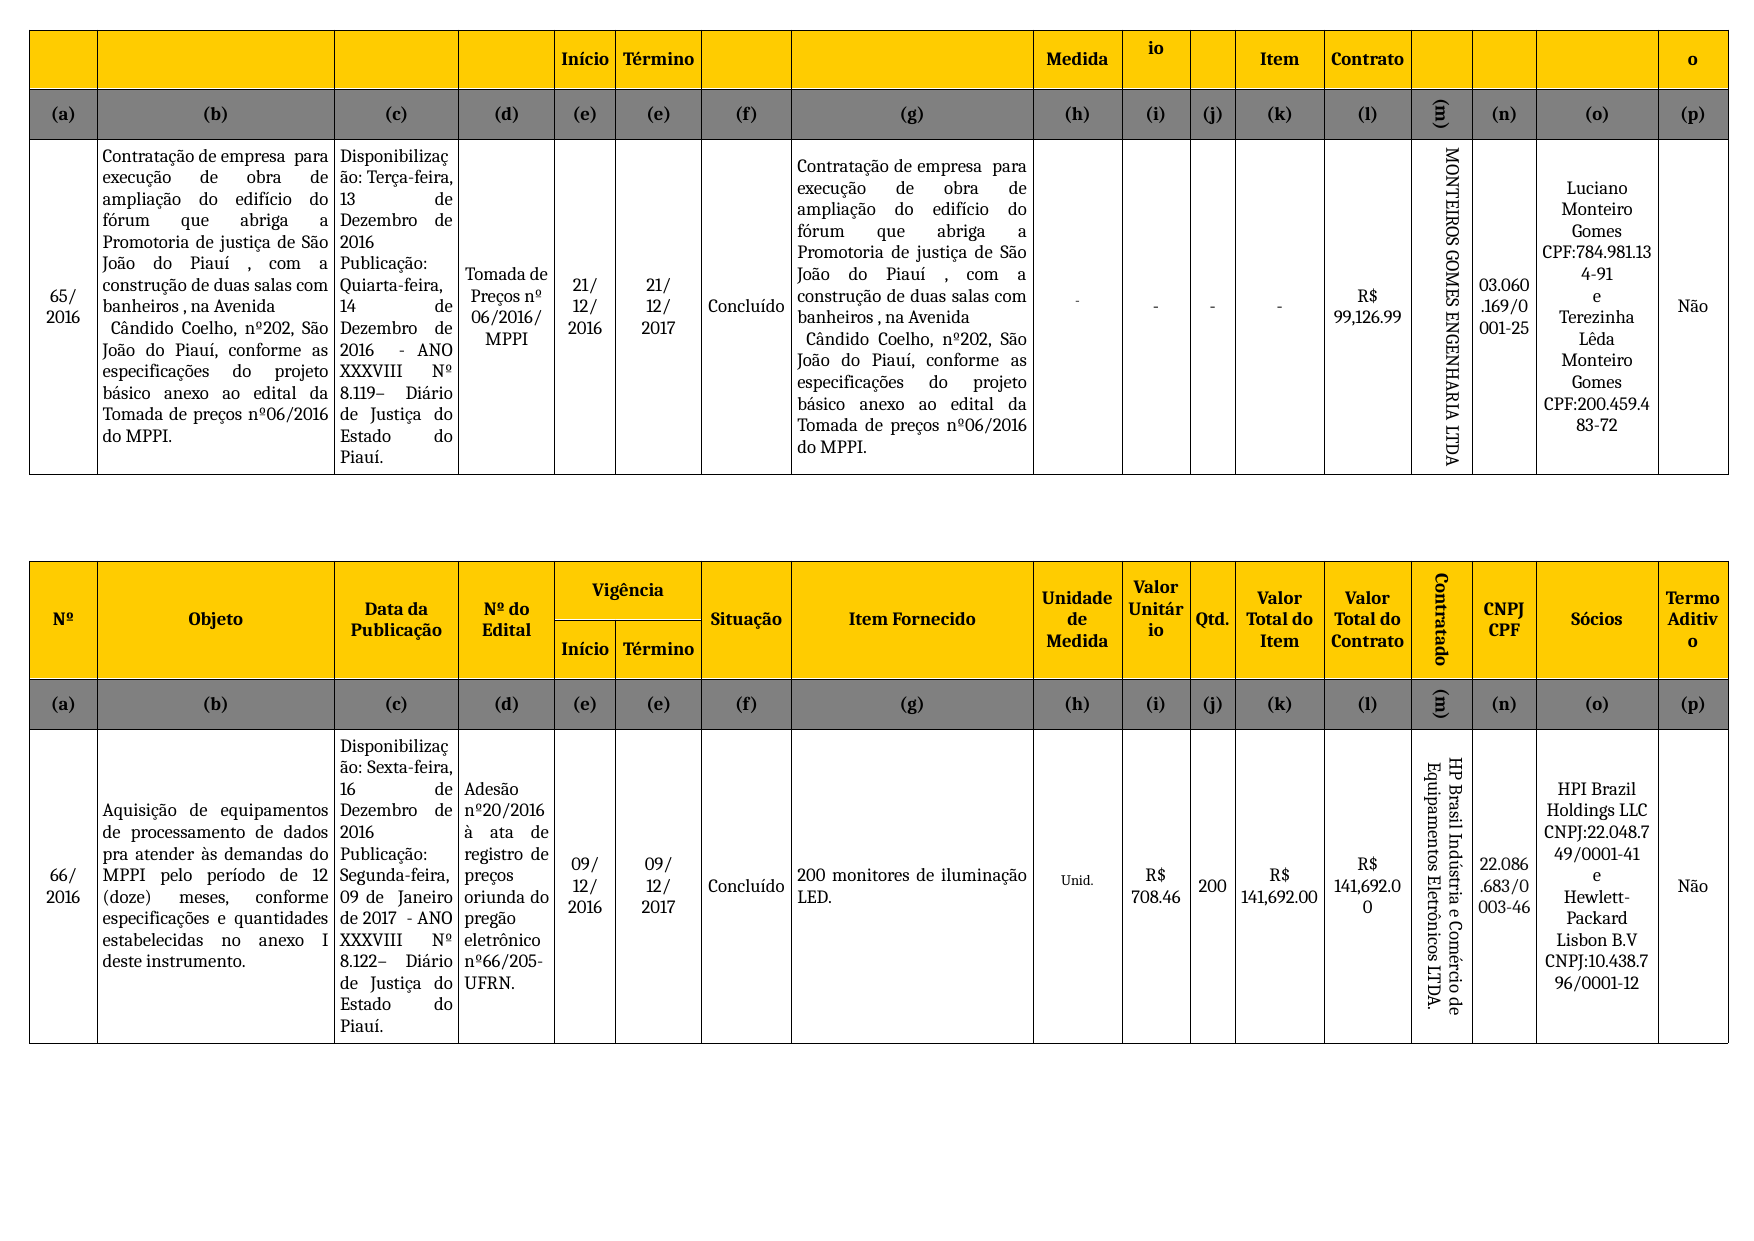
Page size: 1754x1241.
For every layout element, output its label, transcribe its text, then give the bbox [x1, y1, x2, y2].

table_cell Término [616, 621, 701, 678]
table_header [1537, 31, 1658, 88]
table_header [702, 31, 791, 88]
table_cell (l) [1325, 680, 1411, 729]
table_cell 200 [1191, 730, 1235, 1043]
table_cell - [1236, 140, 1324, 474]
table_cell Início [555, 621, 615, 678]
table_cell R$ 708,46 [1123, 730, 1190, 1043]
table_header Qtd. [1191, 562, 1235, 678]
table_header Valor Total do Contrato [1325, 562, 1411, 678]
table_cell 03.060.169/0001-25 [1473, 140, 1536, 474]
table_cell HP Brasil Indústria e Comércio de Equipamentos Eletrônicos LTDA. [1412, 730, 1472, 1043]
table_header o [1659, 31, 1728, 88]
table_header [98, 31, 334, 88]
table_cell - [1123, 140, 1190, 474]
table_cell R$ 99.126,99 [1325, 140, 1411, 474]
table_cell Aquisição de equipamentos de processamento de dados pra atender às demandas do MPPI pelo período de 12 (doze) meses, conforme especificações e quantidades estabelecidas no anexo I deste instrumento. [98, 730, 334, 1043]
table_cell Não [1659, 140, 1728, 474]
table_header Medida [1034, 31, 1122, 88]
table_cell (a) [30, 90, 97, 139]
table_header Sócios [1537, 562, 1658, 678]
table_cell (o) [1537, 90, 1658, 139]
table_cell Contratação de empresa para execução de obra de ampliação do edifício do fórum que abriga a Promotoria de justiça de São João do Piauí , com a construção de duas salas com banheiros , na Avenida Cândido Coelho, nº202, São João do Piauí, conforme as especificações do projeto básico anexo ao edital da Tomada de preços nº06/2016 do MPPI. [792, 140, 1033, 474]
table_cell 65/ 2016 [30, 140, 97, 474]
table_cell R$ 141.692,00 [1325, 730, 1411, 1043]
table_cell (k) [1236, 90, 1324, 139]
table_header [30, 31, 97, 88]
table_header CNPJ CPF [1473, 562, 1536, 678]
table_cell 09/ 12/ 2016 [555, 730, 615, 1043]
table_cell (g) [792, 680, 1033, 729]
table_cell Não [1659, 730, 1728, 1043]
table_cell (e) [555, 680, 615, 729]
table_cell (d) [459, 680, 554, 729]
table_cell (c) [335, 680, 458, 729]
table_cell Unid. [1034, 730, 1122, 1043]
table_cell 21/ 12/ 2016 [555, 140, 615, 474]
table_header Vigência [555, 562, 701, 619]
table_cell Término [616, 31, 701, 88]
table_header [792, 31, 1033, 88]
table_cell 200 monitores de iluminação LED. [792, 730, 1033, 1043]
table_cell (o) [1537, 680, 1658, 729]
table_cell HPI Brazil Holdings LLC CNPJ:22.048.749/0001-41 e Hewlett-Packard Lisbon B.V CNPJ:10.438.796/0001-12 [1537, 730, 1658, 1043]
table_header Nº do Edital [459, 562, 554, 678]
table_cell (a) [30, 680, 97, 729]
table_header Valor Total do Item [1236, 562, 1324, 678]
table_header io [1123, 31, 1190, 88]
table_cell R$ 141.692,00 [1236, 730, 1324, 1043]
table_cell 09/ 12/ 2017 [616, 730, 701, 1043]
table_cell (b) [98, 90, 334, 139]
table_header Valor Unitário [1123, 562, 1190, 678]
table_cell 21/ 12/ 2017 [616, 140, 701, 474]
table_cell (g) [792, 90, 1033, 139]
table_header Situação [702, 562, 791, 678]
table_cell - [1034, 140, 1122, 474]
table_cell (l) [1325, 90, 1411, 139]
table_cell (n) [1473, 90, 1536, 139]
table_cell (j) [1191, 680, 1235, 729]
table_header Objeto [98, 562, 334, 678]
table_cell (m) [1412, 680, 1472, 729]
table_cell (j) [1191, 90, 1235, 139]
table_header Contrato [1325, 31, 1411, 88]
table_cell (i) [1123, 680, 1190, 729]
table_cell Disponibilização: Terça-feira, 13 de Dezembro de 2016 Publicação: Quiarta-feira, 14 de Dezembro de 2016 - ANO XXXVIII Nº 8.119– Diário de Justiça do Estado do Piauí. [335, 140, 458, 474]
table_cell (h) [1034, 680, 1122, 729]
table_cell (e) [616, 680, 701, 729]
table_cell 66/ 2016 [30, 730, 97, 1043]
table_header [1473, 31, 1536, 88]
table_cell Concluído [702, 140, 791, 474]
table_cell (m) [1412, 90, 1472, 139]
table_cell (n) [1473, 680, 1536, 729]
table_header [1191, 31, 1235, 88]
table_cell (d) [459, 90, 554, 139]
table_cell (c) [335, 90, 458, 139]
table_cell (p) [1659, 680, 1728, 729]
table_cell (f) [702, 90, 791, 139]
table_cell (p) [1659, 90, 1728, 139]
table_header [1412, 31, 1472, 88]
table_cell Luciano Monteiro Gomes CPF:784.981.134-91 e Terezinha Lêda Monteiro Gomes CPF:200.459.483-72 [1537, 140, 1658, 474]
table_cell Contratação de empresa para execução de obra de ampliação do edifício do fórum que abriga a Promotoria de justiça de São João do Piauí , com a construção de duas salas com banheiros , na Avenida Cândido Coelho, nº202, São João do Piauí, conforme as especificações do projeto básico anexo ao edital da Tomada de preços nº06/2016 do MPPI. [98, 140, 334, 474]
table_cell Adesão nº20/2016 à ata de registro de preços oriunda do pregão eletrôniconº66/205-UFRN. [459, 730, 554, 1043]
table_cell - [1191, 140, 1235, 474]
table_header Data da Publicação [335, 562, 458, 678]
table_cell (i) [1123, 90, 1190, 139]
table_cell (b) [98, 680, 334, 729]
table_header Item [1236, 31, 1324, 88]
table_header Item Fornecido [792, 562, 1033, 678]
table_cell (f) [702, 680, 791, 729]
table_header [459, 31, 554, 88]
table_cell (e) [616, 90, 701, 139]
table_cell MONTEIROS GOMES ENGENHARIA LTDA [1412, 140, 1472, 474]
table_cell 22.086.683/0003-46 [1473, 730, 1536, 1043]
table_cell (k) [1236, 680, 1324, 729]
table_cell Tomada de Preços nº 06/2016/MPPI [459, 140, 554, 474]
table_header Contratado [1412, 562, 1472, 678]
table_cell (e) [555, 90, 615, 139]
table_header Termo Aditivo [1659, 562, 1728, 678]
table_header Unidade de Medida [1034, 562, 1122, 678]
table_header Nº [30, 562, 97, 678]
table_header [335, 31, 458, 88]
table_cell Concluído [702, 730, 791, 1043]
table_cell Início [555, 31, 615, 88]
table_cell (h) [1034, 90, 1122, 139]
table_cell Disponibilização: Sexta-feira, 16 de Dezembro de 2016 Publicação: Segunda-feira, 09 de Janeiro de 2017 - ANO XXXVIII Nº 8.122– Diário de Justiça do Estado do Piauí. [335, 730, 458, 1043]
